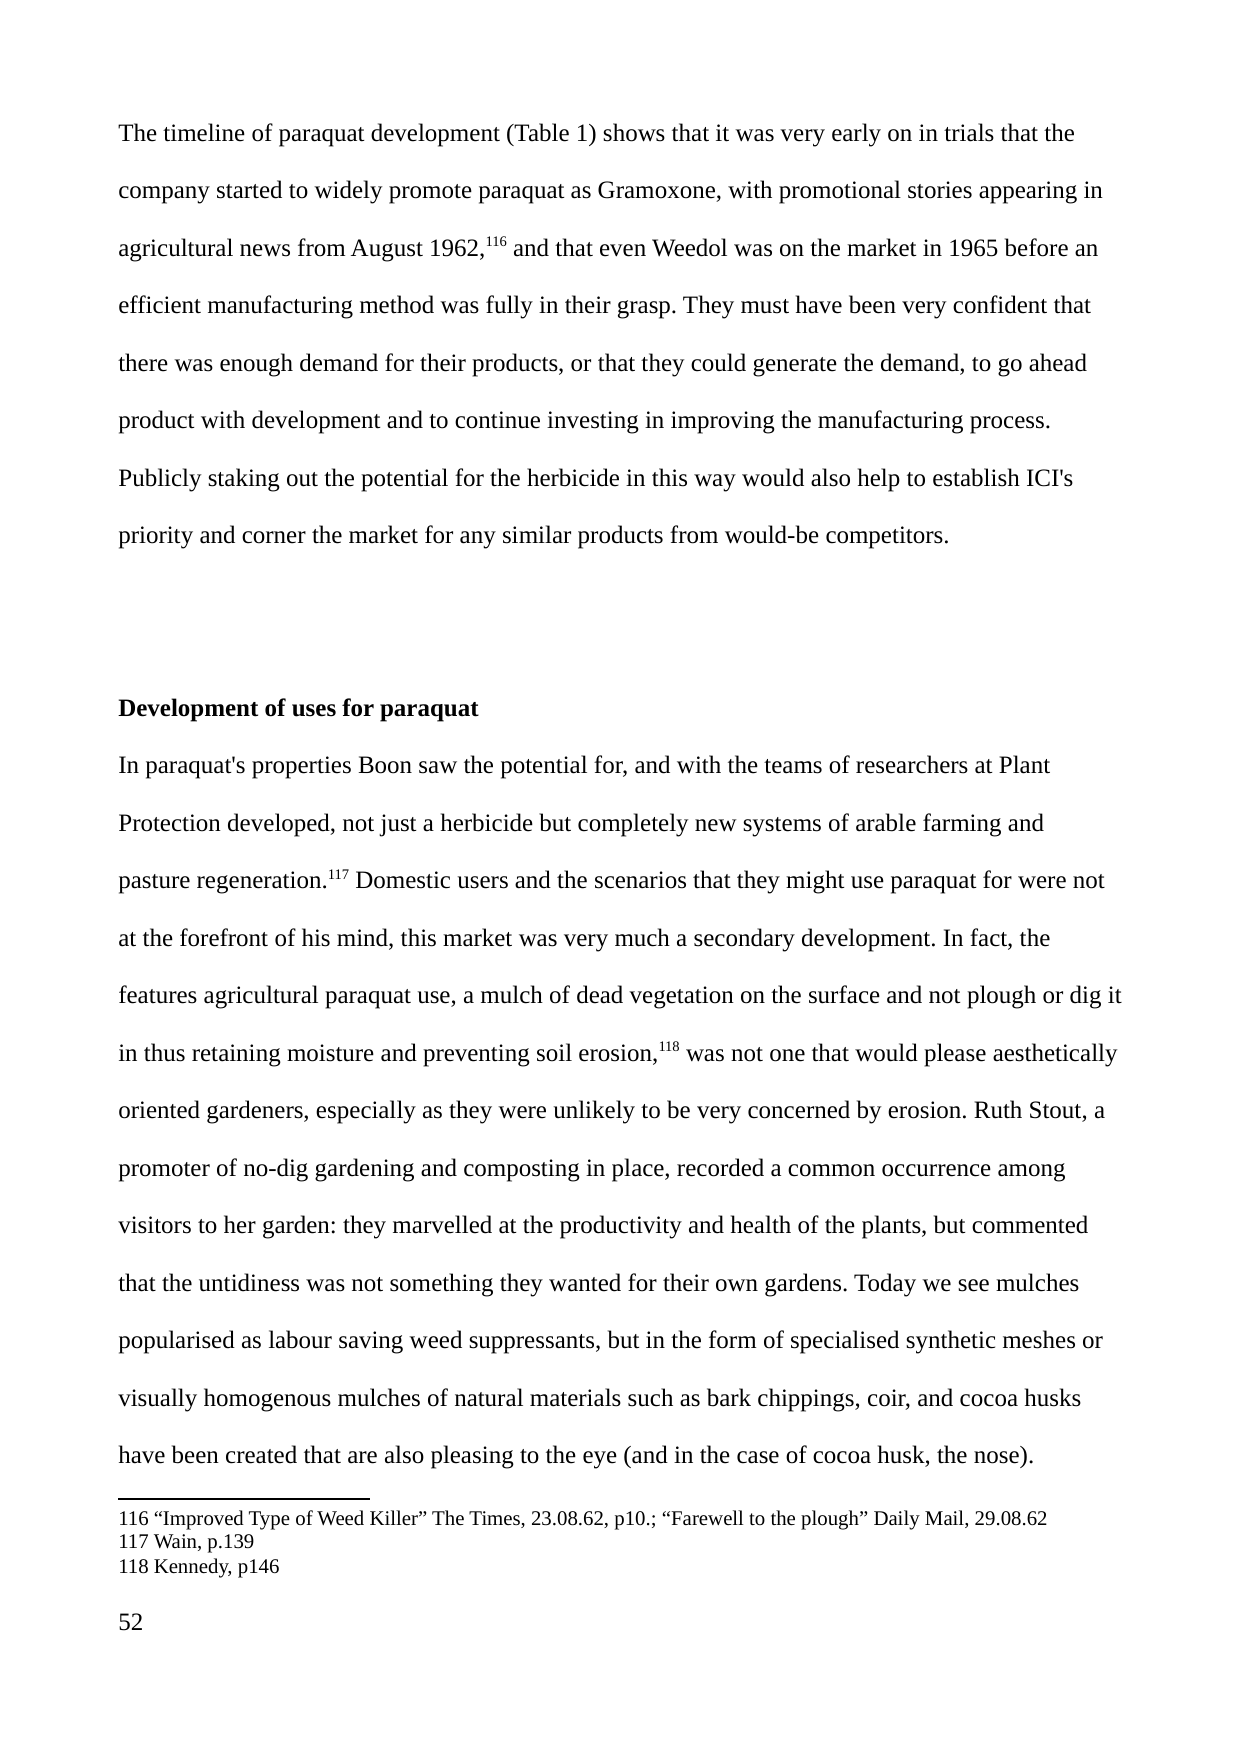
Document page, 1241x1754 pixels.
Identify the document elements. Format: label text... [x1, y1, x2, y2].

text In paraquat's properties Boon saw the potential for, and with the teams of researchers at Plant Protection developed, not just a herbicide but completely new systems of arable farming and pasture regeneration. Domestic users and the scenarios that they might use paraquat for were not at the forefront of his mind, this market was very much a secondary development. In fact, the features agricultural paraquat use, a mulch of dead vegetation on the surface and not plough or dig it in thus retaining moisture and preventing soil erosion, was not one that would please aesthetically oriented gardeners, especially as they were unlikely to be very concerned by erosion. Ruth Stout, a promoter of no-dig gardening and composting in place, recorded a common occurrence among visitors to her garden: they marvelled at the productivity and health of the plants, but commented that the untidiness was not something they wanted for their own gardens. Today we see mulches popularised as labour saving weed suppressants, but in the form of specialised synthetic meshes or visually homogenous mulches of natural materials such as bark chippings, coir, and cocoa husks have been created that are also pleasing to the eye (and in the case of cocoa husk, the nose). [118, 751, 1122, 1469]
text The timeline of paraquat development (Table 1) shows that it was very early on in trials that the company started to widely promote paraquat as Gramoxone, with promotional stories appearing in agricultural news from August 1962, and that even Weedol was on the market in 1965 before an efficient manufacturing method was fully in their grasp. They must have been very confident that there was enough demand for their products, or that they could generate the demand, to go ahead product with development and to continue investing in improving the manufacturing process. Publicly staking out the potential for the herbicide in this way would also help to establish ICI's priority and corner the market for any similar products from would-be competitors. [118, 118, 1122, 549]
text Wain, p.139 [118, 1529, 1122, 1553]
text Kennedy, p146 [118, 1553, 1122, 1578]
text Development of uses for paraquat [118, 693, 1122, 722]
text “Improved Type of Weed Killer” The Times, 23.08.62, p10.; “Farewell to the plough” Daily Mail, 29.08.62 [118, 1505, 1122, 1529]
